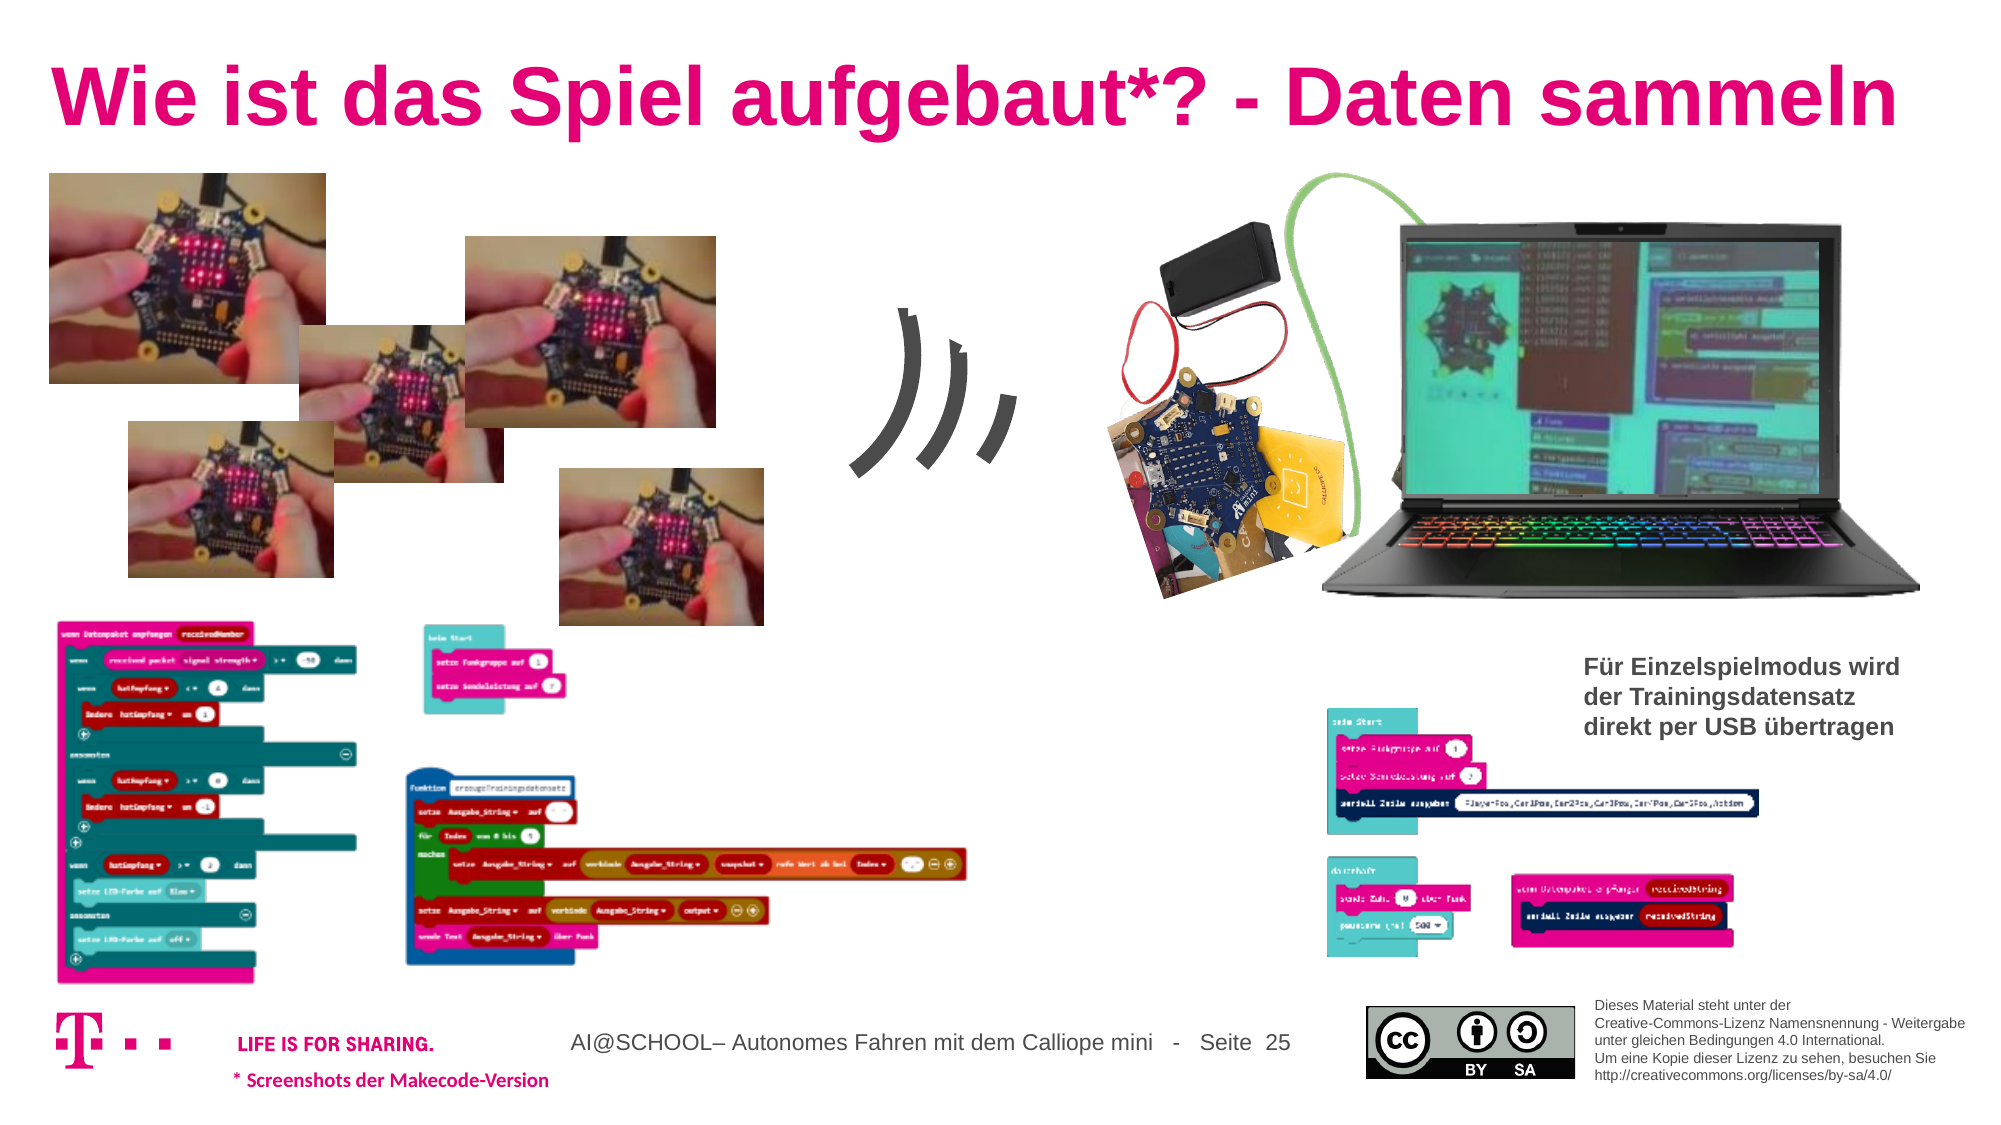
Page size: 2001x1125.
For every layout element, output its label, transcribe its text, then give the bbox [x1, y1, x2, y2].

picture [36, 468, 993, 1013]
picture [49, 173, 716, 578]
text_box Wie ist das Spiel aufgebaut*? - Daten sammeln [36, 45, 1964, 174]
picture [1327, 708, 1759, 957]
picture [1052, 143, 1923, 613]
text_box Für Einzelspielmodus wird der Trainingsdatensatz direkt per USB übertragen [1571, 644, 1946, 756]
text_box * Screenshots der Makecode-Version [216, 1058, 571, 1100]
